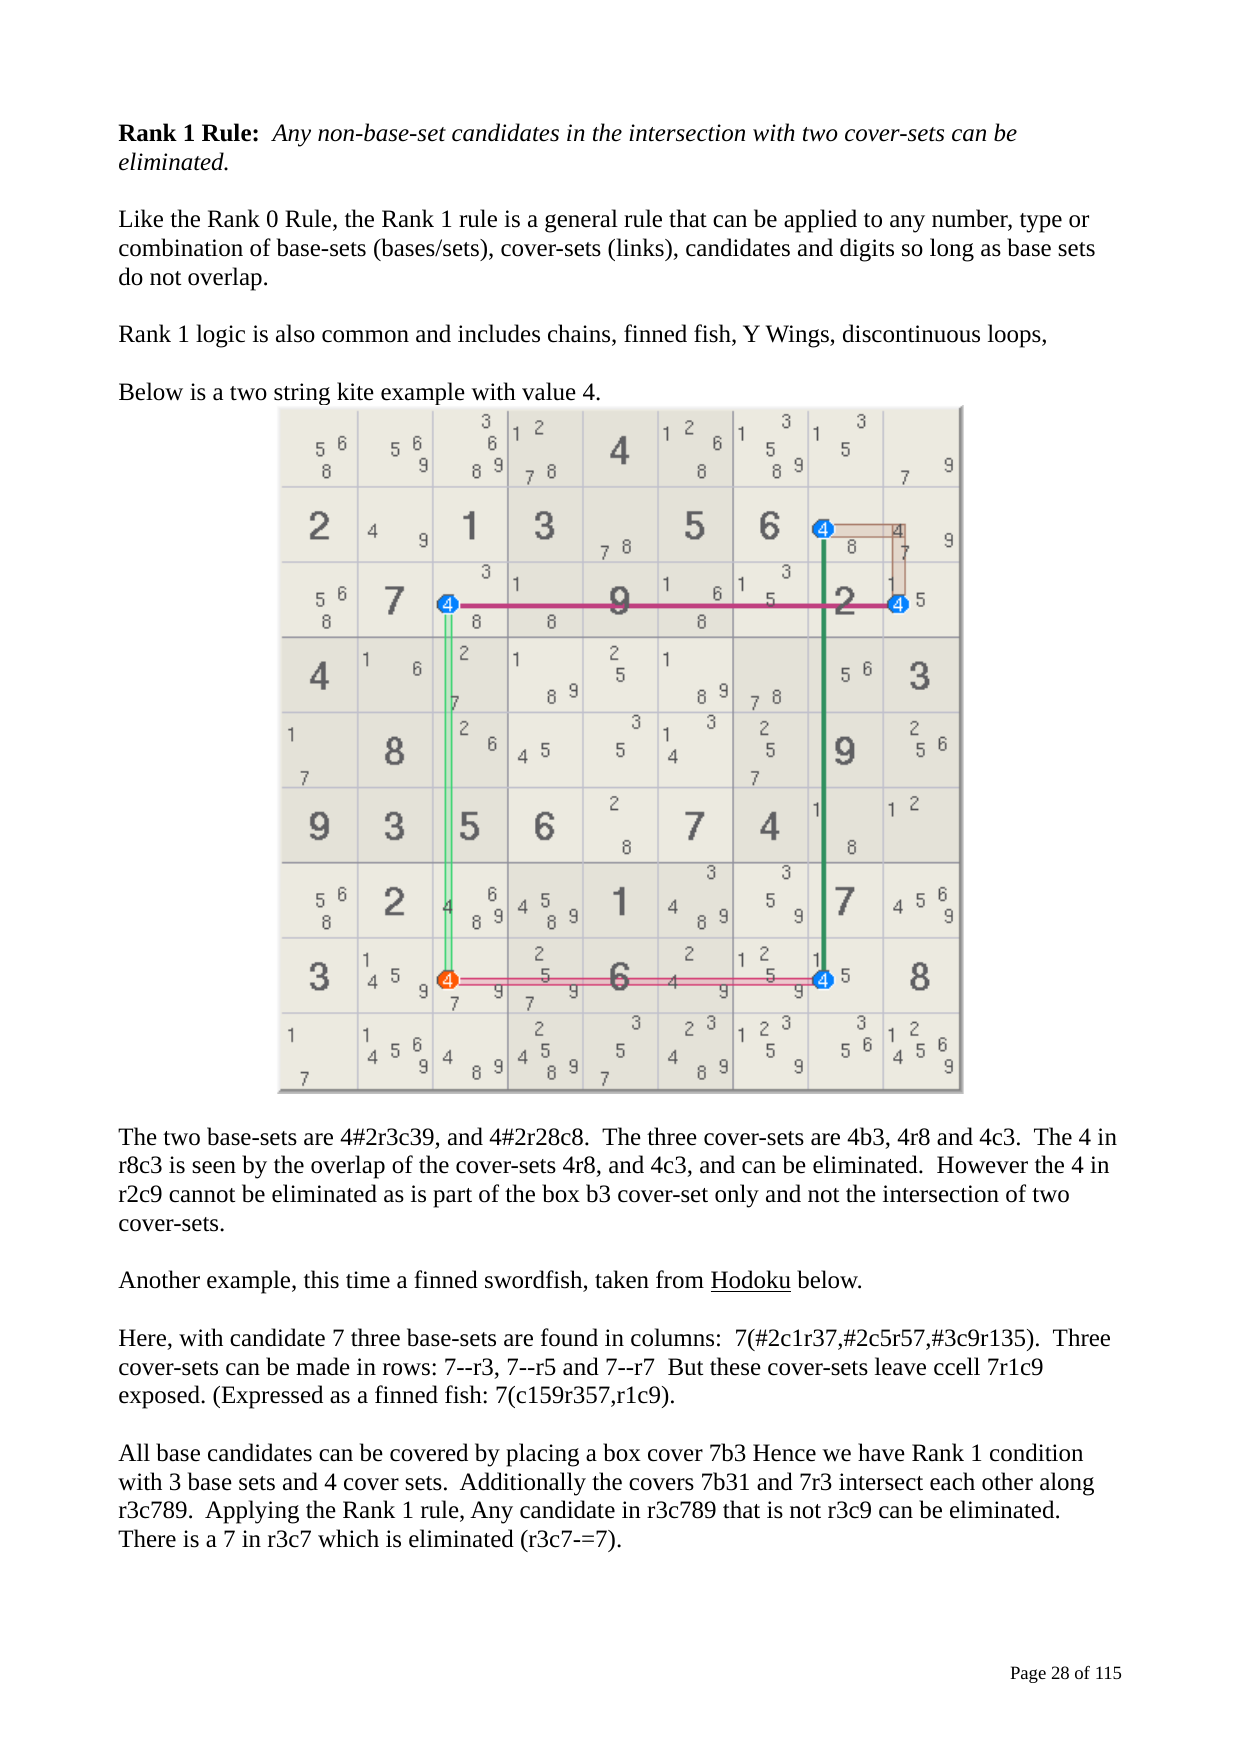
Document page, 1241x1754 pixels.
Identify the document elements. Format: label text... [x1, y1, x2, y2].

text Rank 1 logic is also common and includes chains, finned fish, Y Wings, discontinuous loops, [118, 319, 1122, 348]
text Another example, this time a finned swordfish, taken from Hodoku below. [118, 1266, 1122, 1294]
text The two base-sets are 4#2r3c39, and 4#2r28c8. The three cover-sets are 4b3, 4r8 and 4c3. The 4 in r8c3 is seen by the overlap of the cover-sets 4r8, and 4c3, and can be eliminated. However the 4 in r2c9 cannot be eliminated as is part of the box b3 cover-set only and not the intersection of two cover-sets. [118, 1122, 1122, 1237]
text Here, with candidate 7 three base-sets are found in columns: 7(#2c1r37,#2c5r57,#3c9r135). Three cover-sets can be made in rows: 7--r3, 7--r5 and 7--r7 But these cover-sets leave ccell 7r1c9 exposed. (Expressed as a finned fish: 7(c159r357,r1c9). [118, 1323, 1122, 1409]
picture [276, 405, 964, 1094]
text Below is a two string kite example with value 4. [118, 377, 1122, 406]
text Like the Rank 0 Rule, the Rank 1 rule is a general rule that can be applied to any number, type or combination of base-sets (bases/sets), cover-sets (links), candidates and digits so long as base sets do not overlap. [118, 204, 1122, 291]
text All base candidates can be covered by placing a box cover 7b3 Hence we have Rank 1 condition with 3 base sets and 4 cover sets. Additionally the covers 7b31 and 7r3 intersect each other along r3c789. Applying the Rank 1 rule, Any candidate in r3c789 that is not r3c9 can be eliminated. There is a 7 in r3c7 which is eliminated (r3c7-=7). [118, 1438, 1122, 1553]
text Rank 1 Rule: Any non-base-set candidates in the intersection with two cover-sets can be eliminated. [118, 118, 1122, 176]
